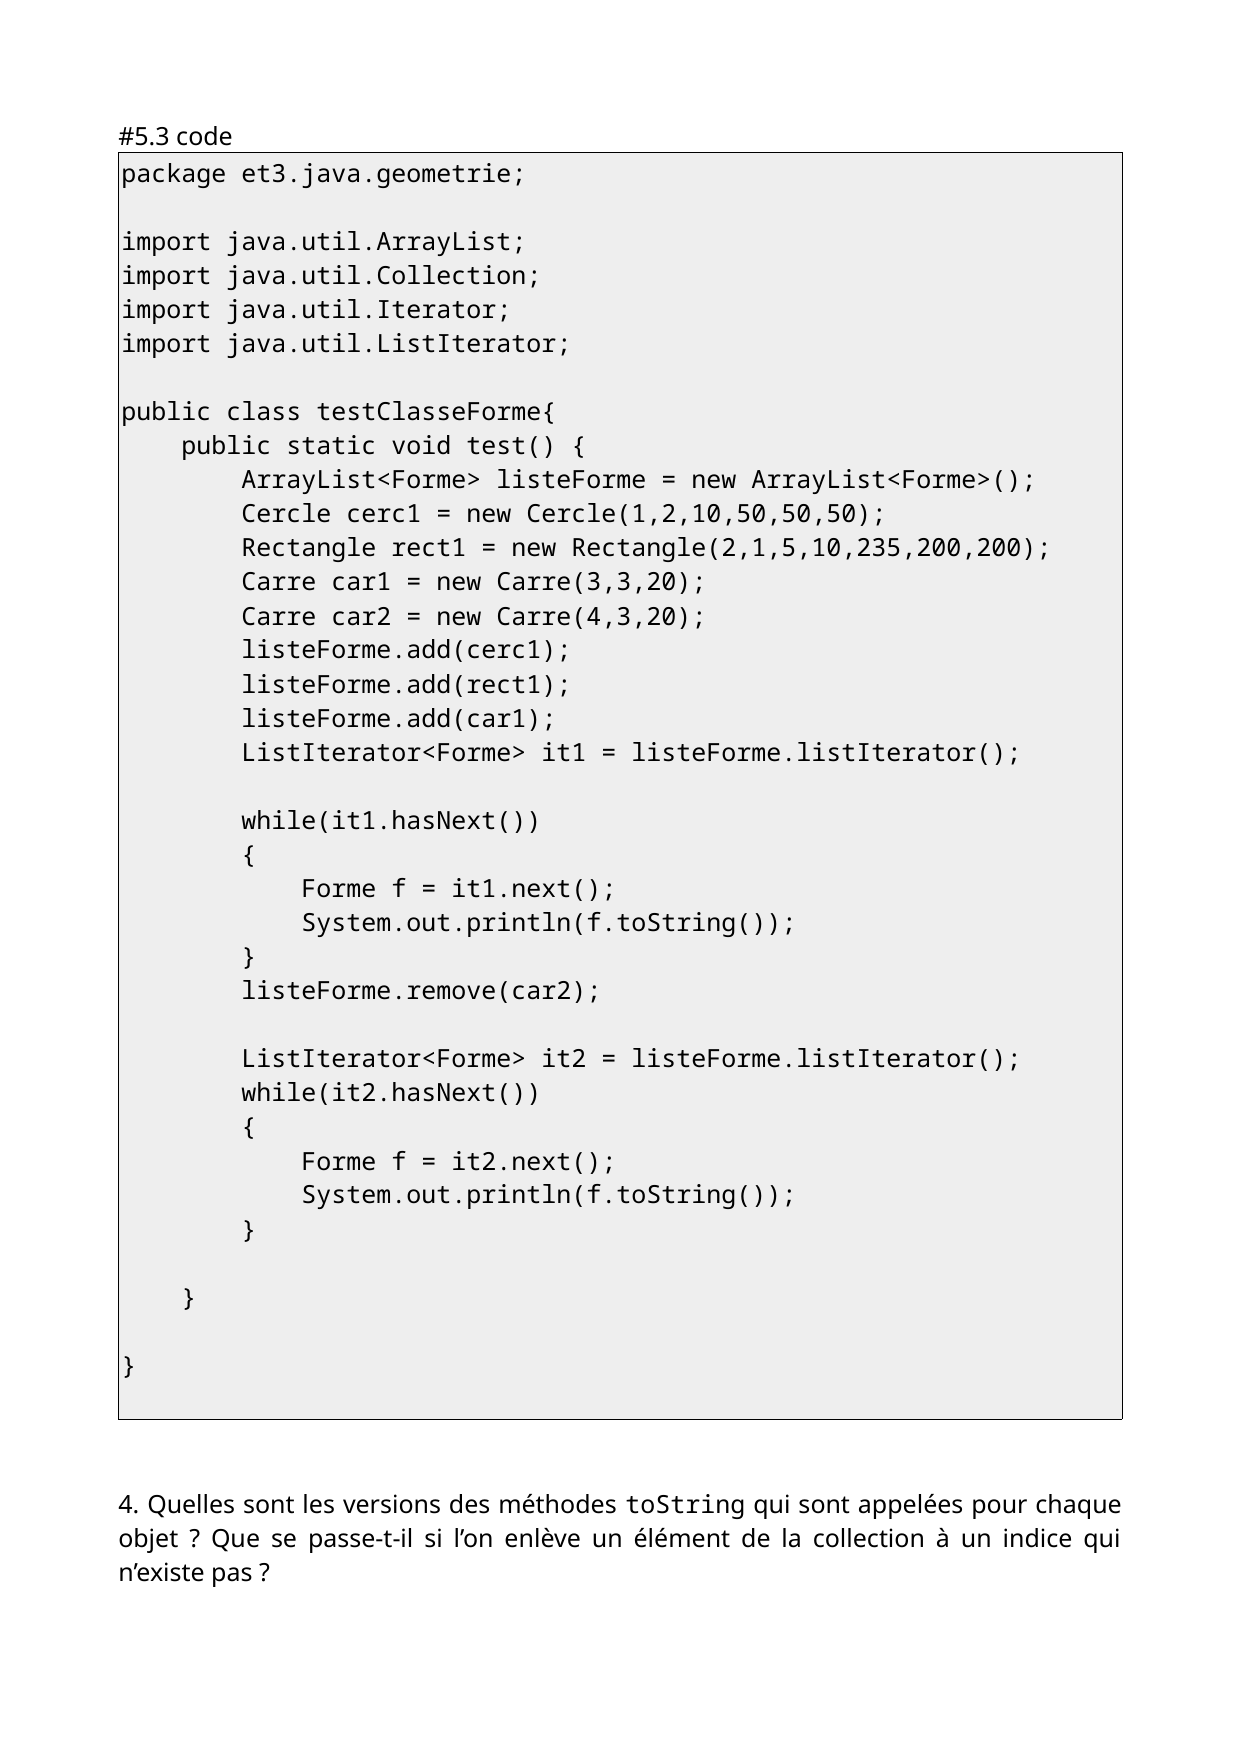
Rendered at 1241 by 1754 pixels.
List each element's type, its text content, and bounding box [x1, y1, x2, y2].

text { [119, 833, 1122, 867]
text package et3.java.geometrie; [119, 153, 1122, 186]
text public class testClasseForme{ [119, 391, 1122, 425]
text public static void test() { [119, 425, 1122, 459]
text System.out.println(f.toString()); [119, 1174, 1122, 1208]
text listeForme.add(rect1); [119, 663, 1122, 697]
text import java.util.ArrayList; [119, 220, 1122, 254]
text Forme f = it1.next(); [119, 867, 1122, 902]
text 4. Quelles sont les versions des méthodes toString qui sont appelées pour chaque objet ? Que se passe-t-il si l’on enlève un élément de la collection à un indice qui n’existe pas ? [118, 1487, 1122, 1589]
text } [119, 1276, 1122, 1310]
text ListIterator<Forme> it1 = listeForme.listIterator(); [119, 731, 1122, 765]
text ArrayList<Forme> listeForme = new ArrayList<Forme>(); [119, 459, 1122, 493]
text Carre car2 = new Carre(4,3,20); [119, 595, 1122, 629]
text Carre car1 = new Carre(3,3,20); [119, 561, 1122, 595]
text listeForme.add(car1); [119, 697, 1122, 731]
text listeForme.remove(car2); [119, 970, 1122, 1004]
text import java.util.Collection; [119, 254, 1122, 288]
text { [119, 1106, 1122, 1140]
text } [119, 936, 1122, 970]
text Rectangle rect1 = new Rectangle(2,1,5,10,235,200,200); [119, 527, 1122, 561]
text import java.util.Iterator; [119, 288, 1122, 322]
text ListIterator<Forme> it2 = listeForme.listIterator(); [119, 1038, 1122, 1072]
text import java.util.ListIterator; [119, 322, 1122, 357]
text while(it1.hasNext()) [119, 799, 1122, 833]
text Forme f = it2.next(); [119, 1140, 1122, 1174]
text System.out.println(f.toString()); [119, 902, 1122, 936]
text } [119, 1344, 1122, 1378]
text Cercle cerc1 = new Cercle(1,2,10,50,50,50); [119, 493, 1122, 527]
text } [119, 1208, 1122, 1242]
text listeForme.add(cerc1); [119, 629, 1122, 663]
text while(it2.hasNext()) [119, 1072, 1122, 1106]
text #5.3 code [118, 118, 1122, 152]
